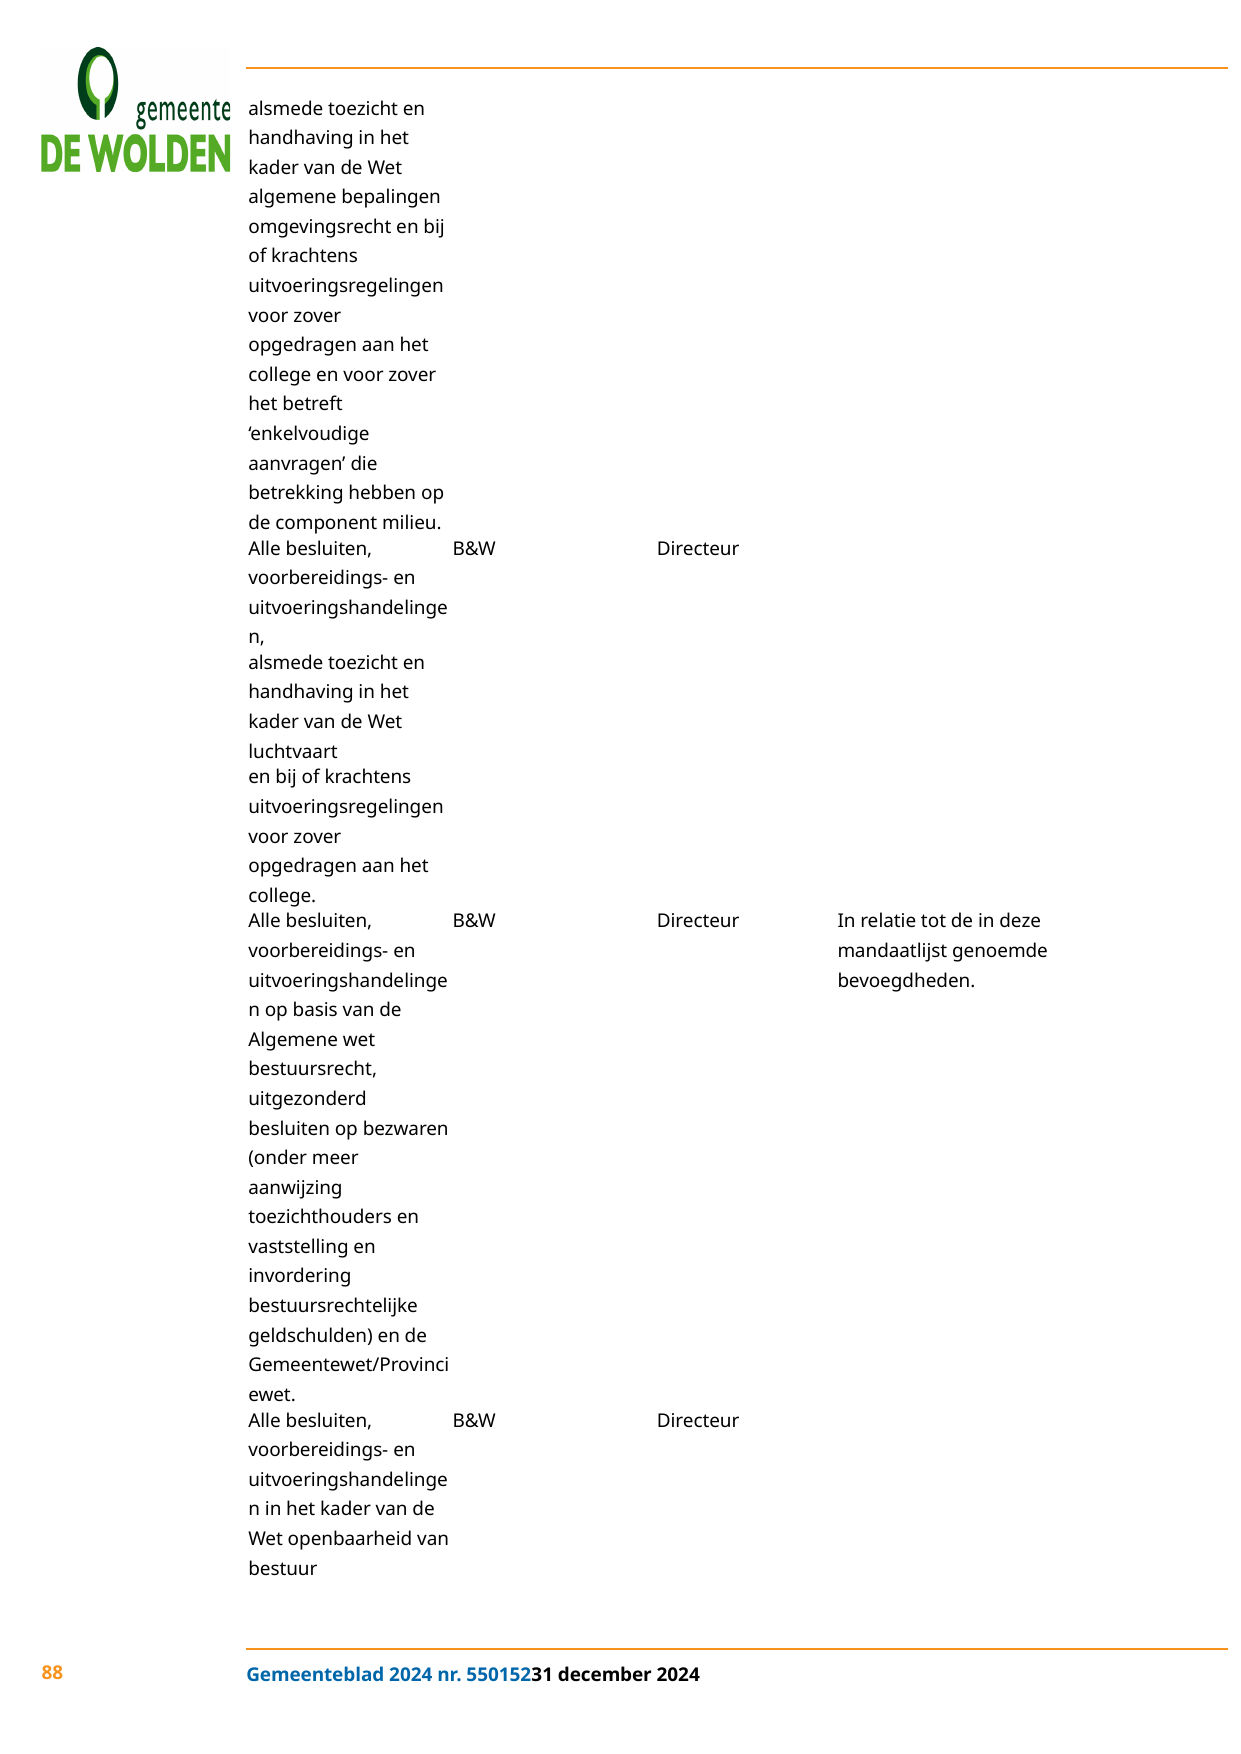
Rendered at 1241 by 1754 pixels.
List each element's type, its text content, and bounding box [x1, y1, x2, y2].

table_cell B&W [452, 535, 657, 649]
table_cell [837, 1407, 1152, 1580]
table_cell Directeur [657, 535, 837, 649]
table_cell [452, 764, 657, 908]
table_cell [657, 649, 837, 764]
table_cell en bij of krachtens uitvoeringsregelingen voor zover opgedragen aan het college. [248, 764, 452, 908]
table_cell Alle besluiten, voorbereidings- en uitvoeringshandelingen in het kader van de Wet openbaarheid van bestuur [248, 1407, 452, 1580]
table_cell In relatie tot de in deze mandaatlijst genoemde bevoegdheden. [837, 908, 1152, 1407]
table_cell B&W [452, 908, 657, 1407]
table_cell Alle besluiten, voorbereidings- en uitvoeringshandelingen op basis van de Algemene wet bestuursrecht, uitgezonderd besluiten op bezwaren (onder meer aanwijzing toezichthouders en vaststelling en invordering bestuursrechtelijke geldschulden) en de Gemeentewet/Provinciewet. [248, 908, 452, 1407]
table_cell [837, 95, 1152, 535]
table_cell Directeur [657, 1407, 837, 1580]
table_cell B&W [452, 1407, 657, 1580]
table_cell [657, 764, 837, 908]
table_cell [657, 95, 837, 535]
table_cell alsmede toezicht en handhaving in het kader van de Wet algemene bepalingen omgevingsrecht en bij of krachtens uitvoeringsregelingen voor zover opgedragen aan het college en voor zover het betreft ‘enkelvoudige aanvragen’ die betrekking hebben op de component milieu. [248, 95, 452, 535]
picture [41, 47, 231, 172]
table_cell alsmede toezicht en handhaving in het kader van de Wet luchtvaart [248, 649, 452, 764]
table_cell [837, 535, 1152, 649]
table_cell Directeur [657, 908, 837, 1407]
table_cell Alle besluiten, voorbereidings- en uitvoeringshandelingen, [248, 535, 452, 649]
table_cell [452, 95, 657, 535]
table_cell [837, 649, 1152, 764]
table_cell [452, 649, 657, 764]
table_cell [837, 764, 1152, 908]
